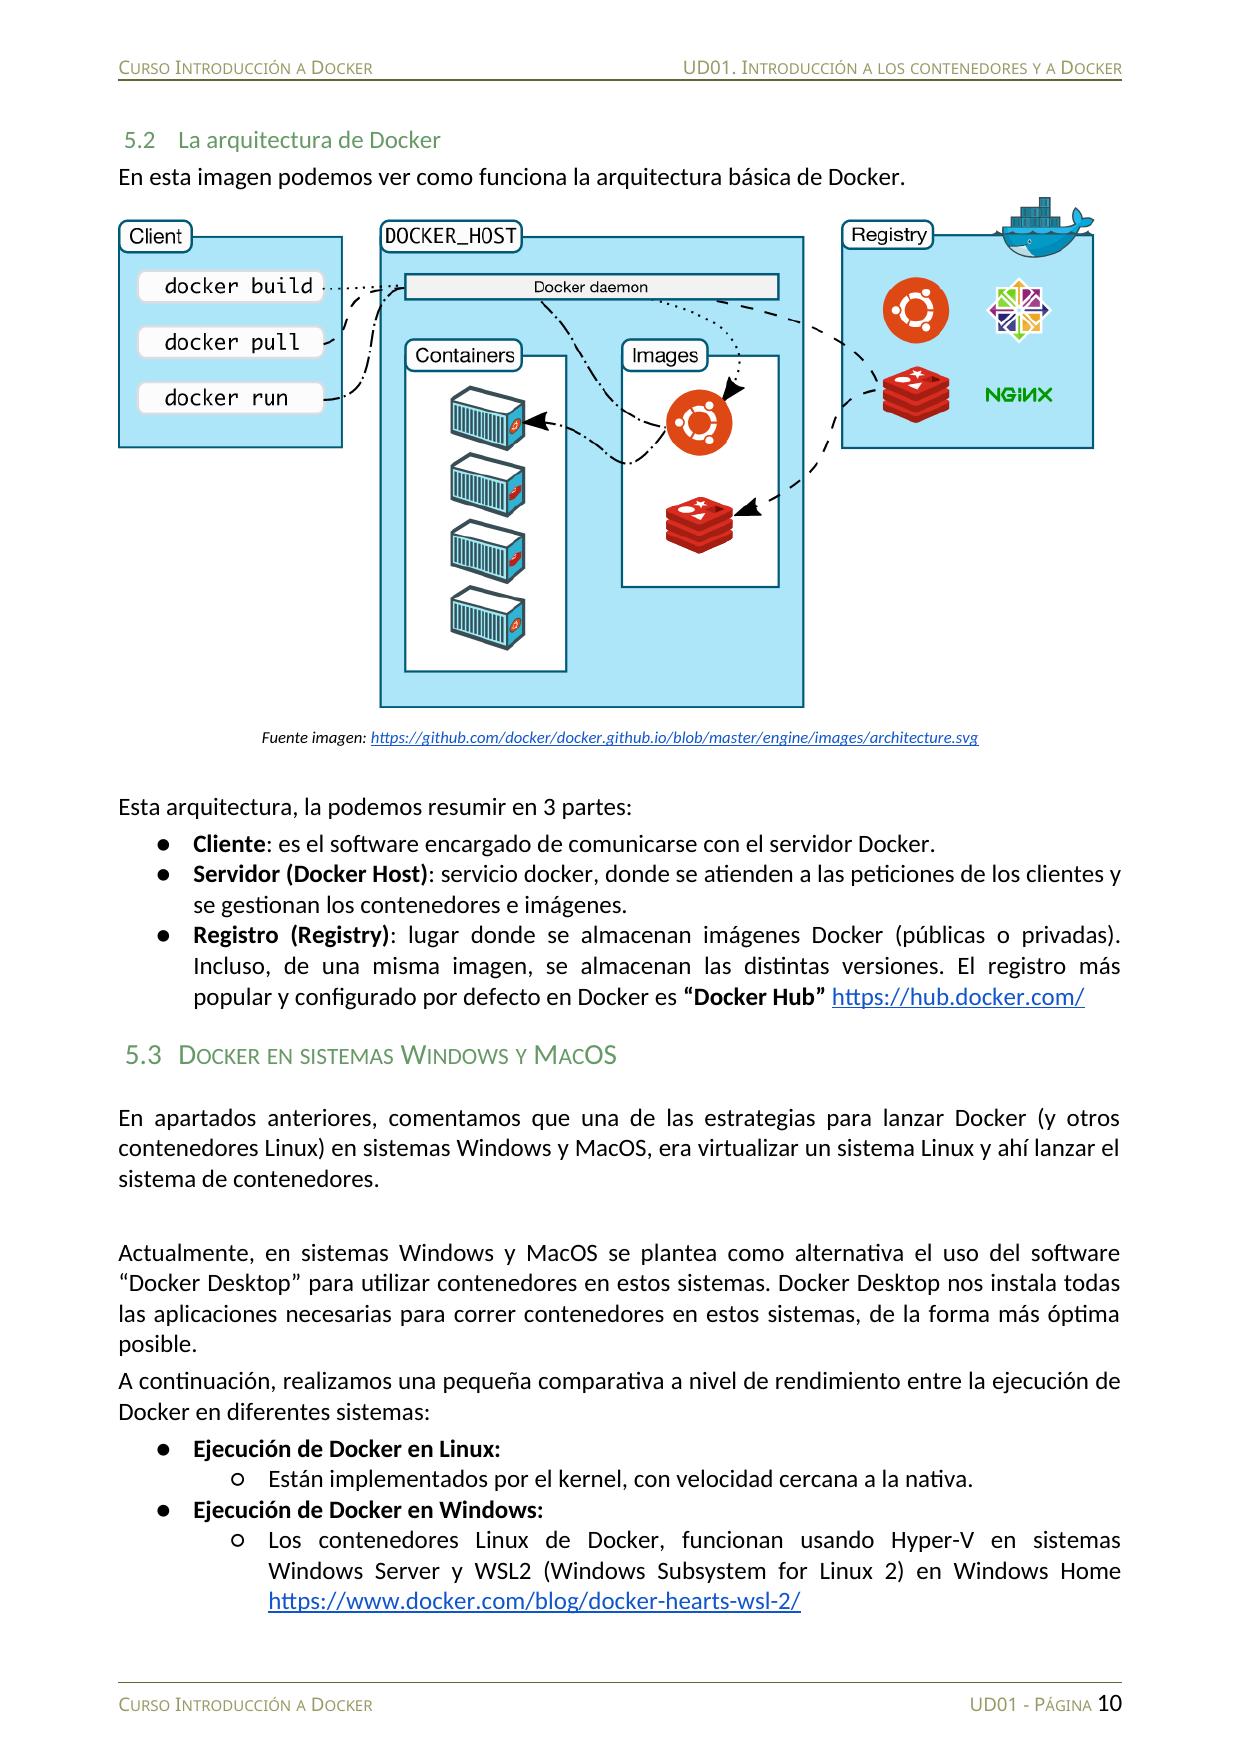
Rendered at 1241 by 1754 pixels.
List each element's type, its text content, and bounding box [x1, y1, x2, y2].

subtitle Docker en sistemas Windows y MacOS [118, 1036, 1122, 1072]
list Ejecución de Docker en Windows: [156, 1494, 1122, 1524]
list Registro (Registry): lugar donde se almacenan imágenes Docker (públicas o privadas). Incluso, de una misma imagen, se almacenan las distintas versiones. El registro más popular y configurado por defecto en Docker es “Docker Hub” https://hub.docker.com/ [156, 919, 1122, 1011]
text Esta arquitectura, la podemos resumir en 3 partes: [118, 791, 1122, 822]
text Actualmente, en sistemas Windows y MacOS se plantea como alternativa el uso del software “Docker Desktop” para utilizar contenedores en estos sistemas. Docker Desktop nos instala todas las aplicaciones necesarias para correr contenedores en estos sistemas, de la forma más óptima posible. [118, 1237, 1122, 1359]
picture [121, 238, 340, 446]
picture [118, 197, 1122, 721]
text Fuente imagen: https://github.com/docker/docker.github.io/blob/master/engine/images/architecture.svg [118, 727, 1122, 748]
text A continuación, realizamos una pequeña comparativa a nivel de rendimiento entre la ejecución de Docker en diferentes sistemas: [118, 1365, 1122, 1426]
list La arquitectura de Docker [118, 124, 1122, 154]
list Están implementados por el kernel, con velocidad cercana a la nativa. [231, 1463, 1122, 1494]
text En apartados anteriores, comentamos que una de las estrategias para lanzar Docker (y otros contenedores Linux) en sistemas Windows y MacOS, era virtualizar un sistema Linux y ahí lanzar el sistema de contenedores. [118, 1102, 1122, 1193]
list Cliente: es el software encargado de comunicarse con el servidor Docker. [156, 828, 1122, 858]
picture [121, 223, 190, 250]
list Los contenedores Linux de Docker, funcionan usando Hyper-V en sistemas Windows Server y WSL2 (Windows Subsystem for Linux 2) en Windows Home https://www.docker.com/blog/docker-hearts-wsl-2/ [231, 1524, 1122, 1616]
list Servidor (Docker Host): servicio docker, donde se atienden a las peticiones de los clientes y se gestionan los contenedores e imágenes. [156, 858, 1122, 919]
list Ejecución de Docker en Linux: [156, 1433, 1122, 1463]
text En esta imagen podemos ver como funciona la arquitectura básica de Docker. [118, 161, 1122, 191]
